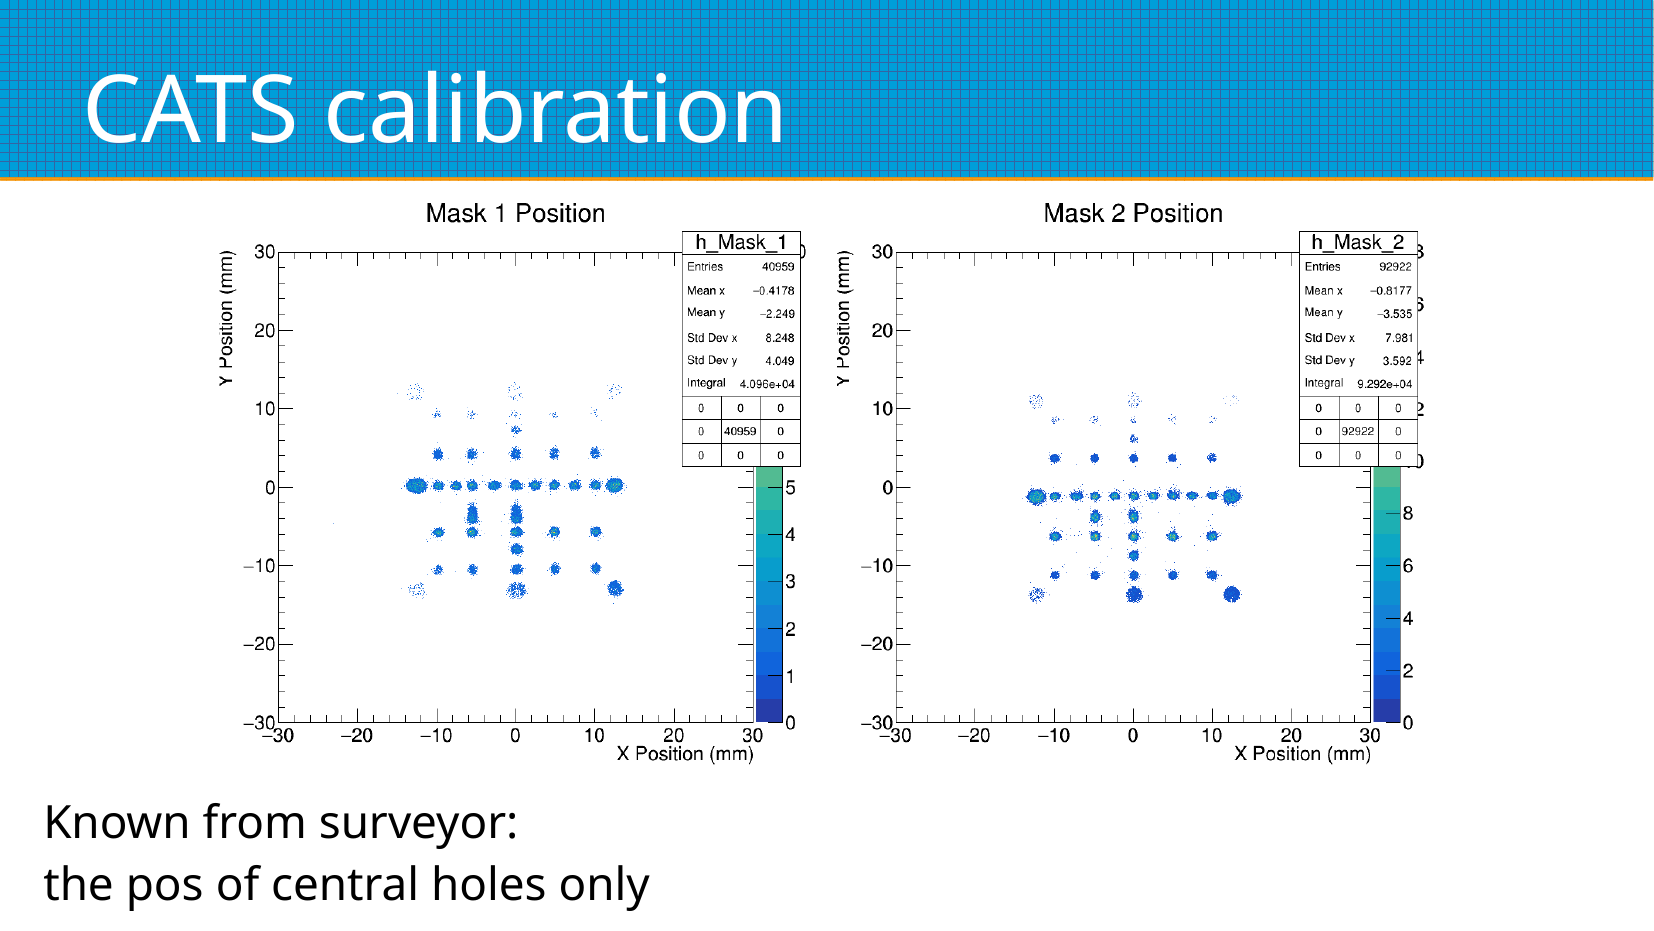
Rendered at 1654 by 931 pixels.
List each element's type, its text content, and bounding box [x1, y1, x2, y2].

picture [209, 195, 1431, 780]
text_box Known from surveyor: the pos of central holes only [37, 783, 1167, 921]
title CATS calibration [82, 14, 1571, 171]
